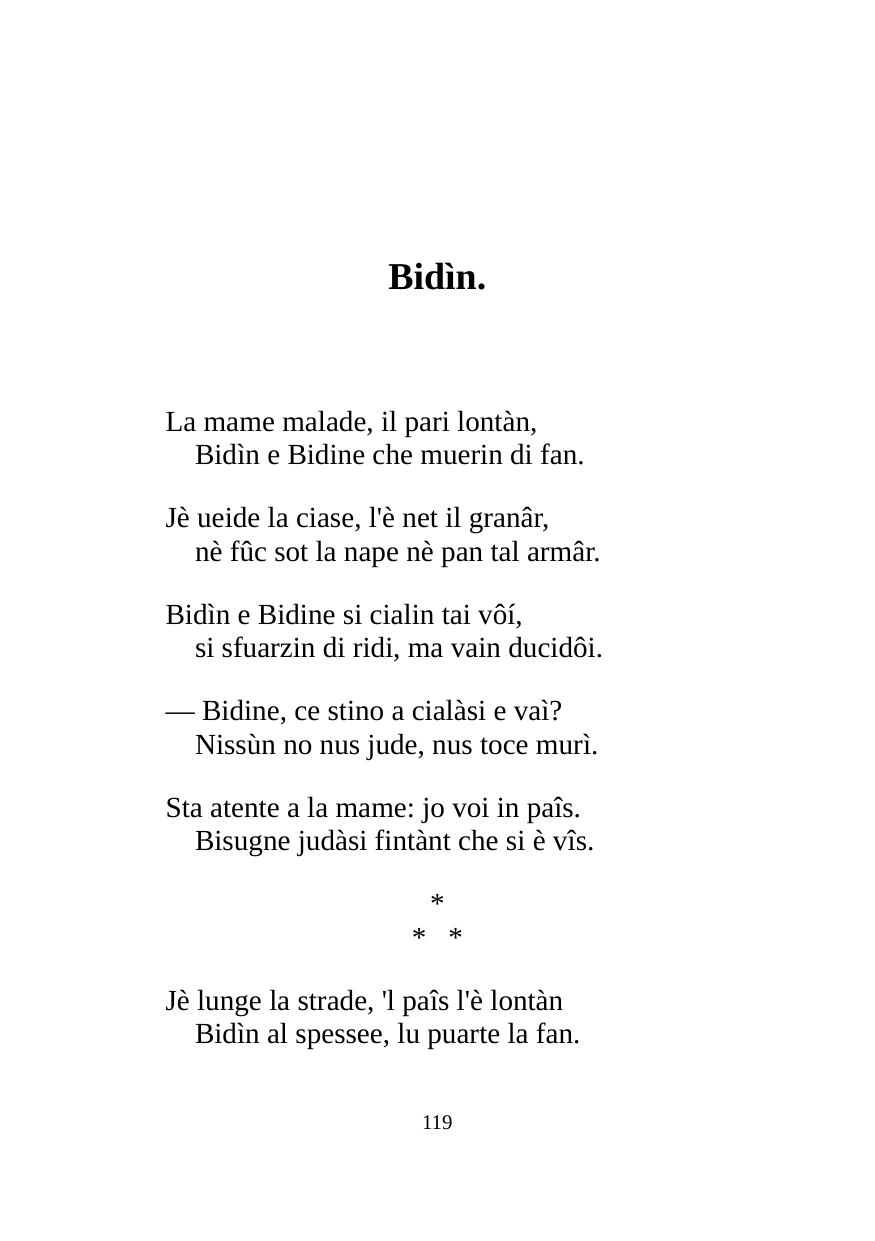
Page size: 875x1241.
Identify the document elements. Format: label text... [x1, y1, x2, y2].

text — Bidine, ce stino a cialàsi e vaì? Nissùn no nus jude, nus toce murì. [165, 693, 768, 761]
text La mame malade, il pari lontàn, Bidìn e Bidine che muerin di fan. [165, 404, 768, 471]
subtitle Bidìn. [106, 254, 768, 297]
text Bidìn e Bidine si cialin tai vôí, si sfuarzin di ridi, ma vain ducidôi. [165, 597, 768, 664]
text Sta atente a la mame: jo voi in paîs. Bisugne judàsi fintànt che si è vîs. [165, 790, 768, 857]
text Jè lunge la strade, 'l paîs l'è lontàn Bidìn al spessee, lu puarte la fan. [165, 983, 768, 1050]
text * * * [106, 887, 768, 954]
text Jè ueide la ciase, l'è net il granâr, nè fûc sot la nape nè pan tal armâr. [165, 500, 768, 567]
